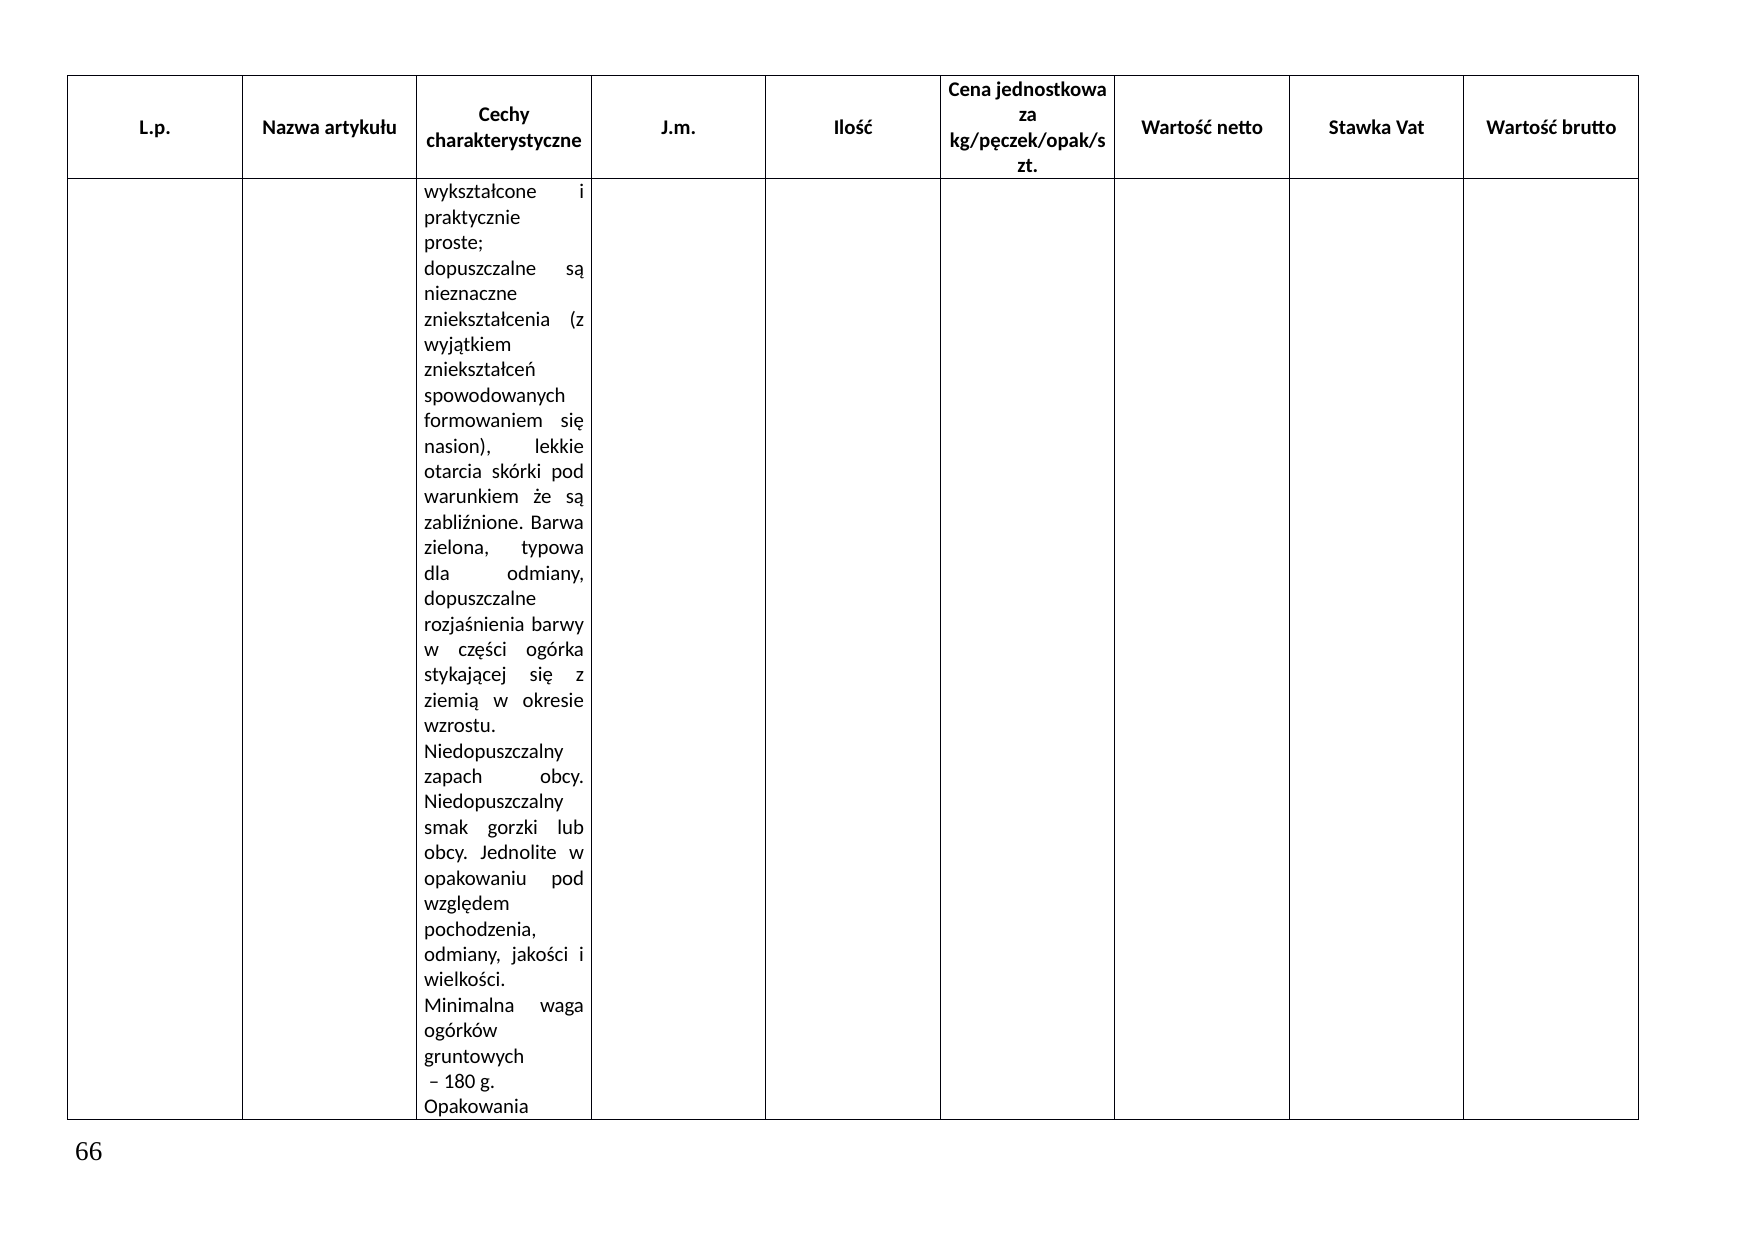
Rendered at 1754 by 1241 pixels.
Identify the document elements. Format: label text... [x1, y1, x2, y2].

table_header Wartość netto [1115, 76, 1289, 178]
table_header Nazwa artykułu [243, 76, 416, 178]
table_cell [68, 179, 242, 1119]
table_cell [592, 179, 765, 1119]
table_header L.p. [68, 76, 242, 178]
table_header Cena jednostkowa za kg/pęczek/opak/szt. [941, 76, 1114, 178]
table_cell [243, 179, 416, 1119]
table_header Wartość brutto [1464, 76, 1638, 178]
table_header Ilość [766, 76, 940, 178]
table_cell [941, 179, 1114, 1119]
table_header Stawka Vat [1290, 76, 1463, 178]
table_header J.m. [592, 76, 765, 178]
table_cell [766, 179, 940, 1119]
table_header Cechy charakterystyczne [417, 76, 591, 178]
table_cell [1115, 179, 1289, 1119]
table_cell [1290, 179, 1463, 1119]
table_cell [1464, 179, 1638, 1119]
table_cell wykształcone i praktycznie proste; dopuszczalne są nieznaczne zniekształcenia (z wyjątkiem zniekształceń spowodowanych formowaniem się nasion), lekkie otarcia skórki pod warunkiem że są zabliźnione. Barwa zielona, typowa dla odmiany, dopuszczalne rozjaśnienia barwy w części ogórka stykającej się z ziemią w okresie wzrostu. Niedopuszczalny zapach obcy. Niedopuszczalny smak gorzki lub obcy. Jednolite w opakowaniu pod względem pochodzenia, odmiany, jakości i wielkości. Minimalna waga ogórków gruntowych – 180 g. Opakowania [417, 179, 591, 1119]
